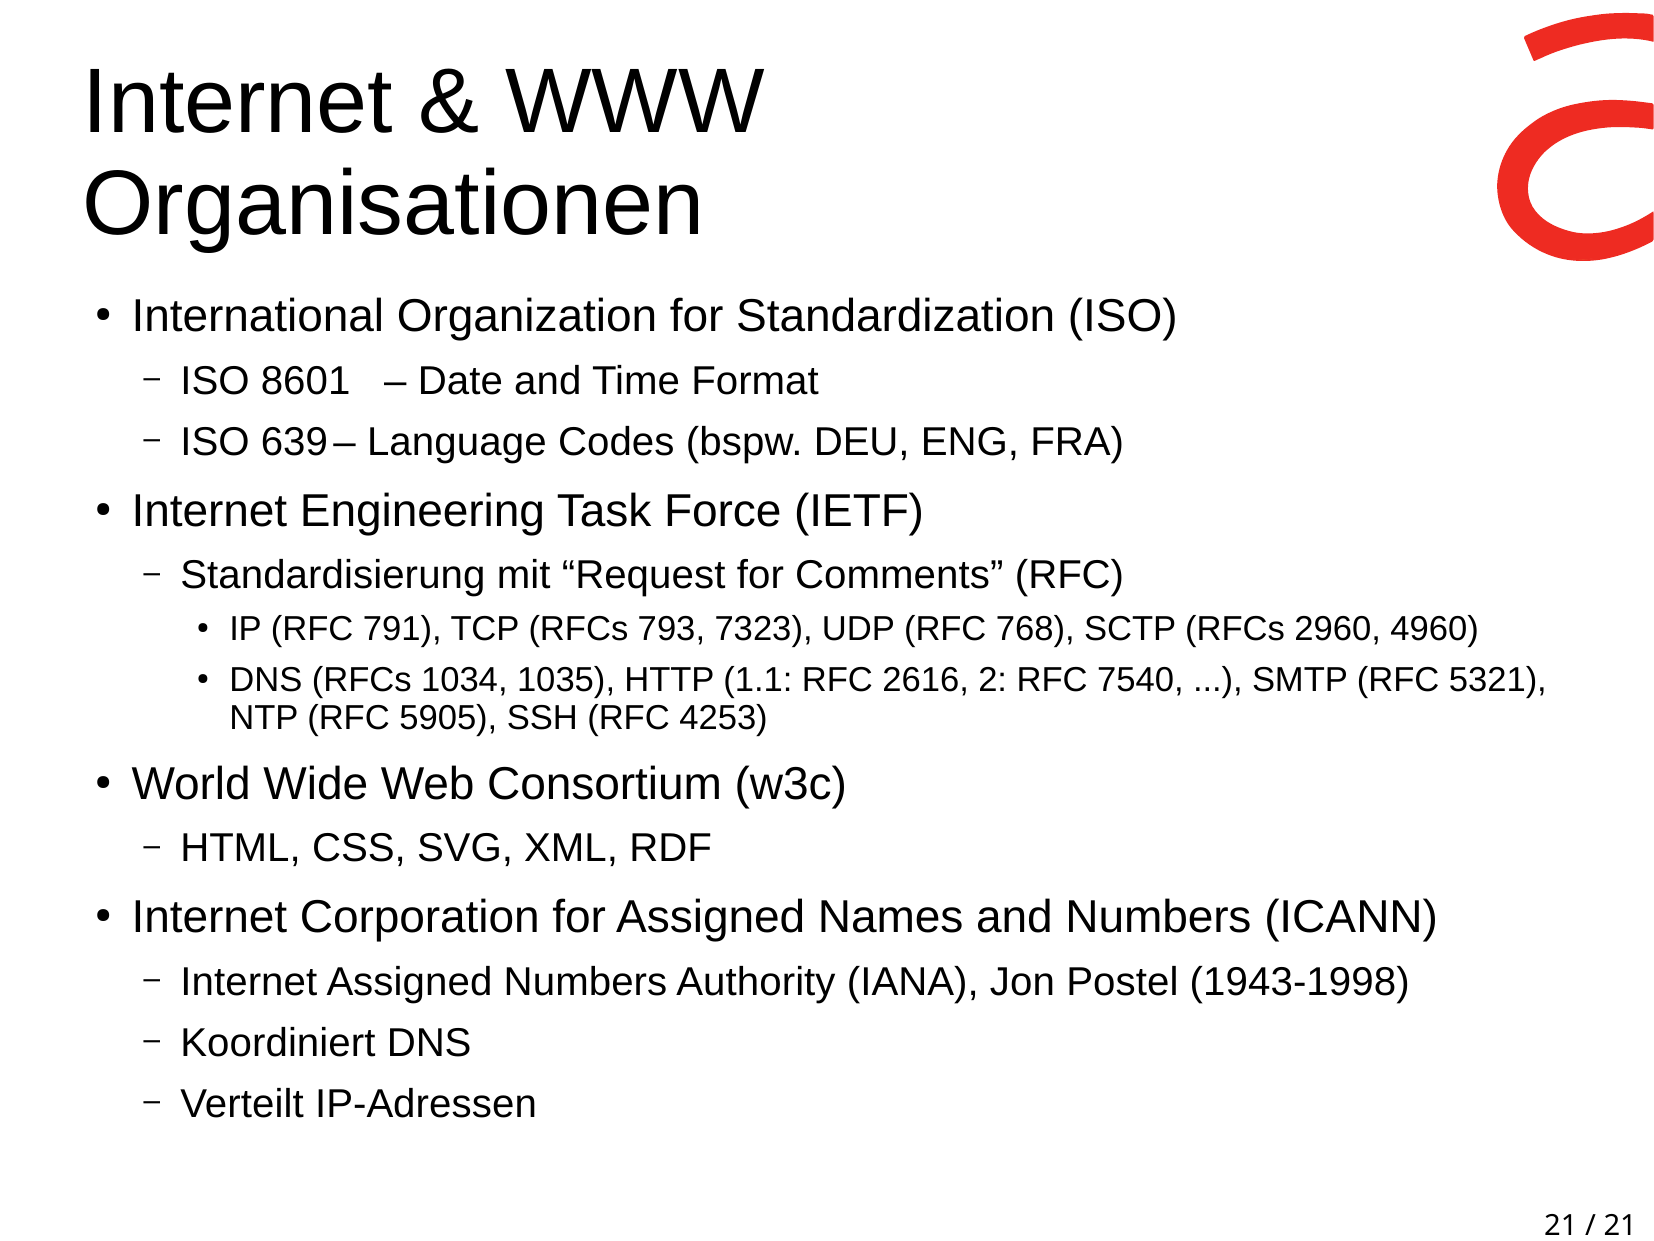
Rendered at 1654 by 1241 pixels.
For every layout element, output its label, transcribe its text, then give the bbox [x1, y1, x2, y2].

list International Organization for Standardization (ISO) ISO 8601 – Date and Time Format ISO 639 – Language Codes (bspw. DEU, ENG, FRA) Internet Engineering Task Force (IETF) Standardisierung mit “Request for Comments” (RFC) IP (RFC 791), TCP (RFCs 793, 7323), UDP (RFC 768), SCTP (RFCs 2960, 4960) DNS (RFCs 1034, 1035), HTTP (1.1: RFC 2616, 2: RFC 7540, ...), SMTP (RFC 5321), NTP (RFC 5905), SSH (RFC 4253) World Wide Web Consortium (w3c) HTML, CSS, SVG, XML, RDF Internet Corporation for Assigned Names and Numbers (ICANN) Internet Assigned Numbers Authority (IANA), Jon Postel (1943-1998) Koordiniert DNS Verteilt IP-Adressen [82, 290, 1571, 1134]
title Internet & WWW Organisationen [82, 49, 1571, 257]
